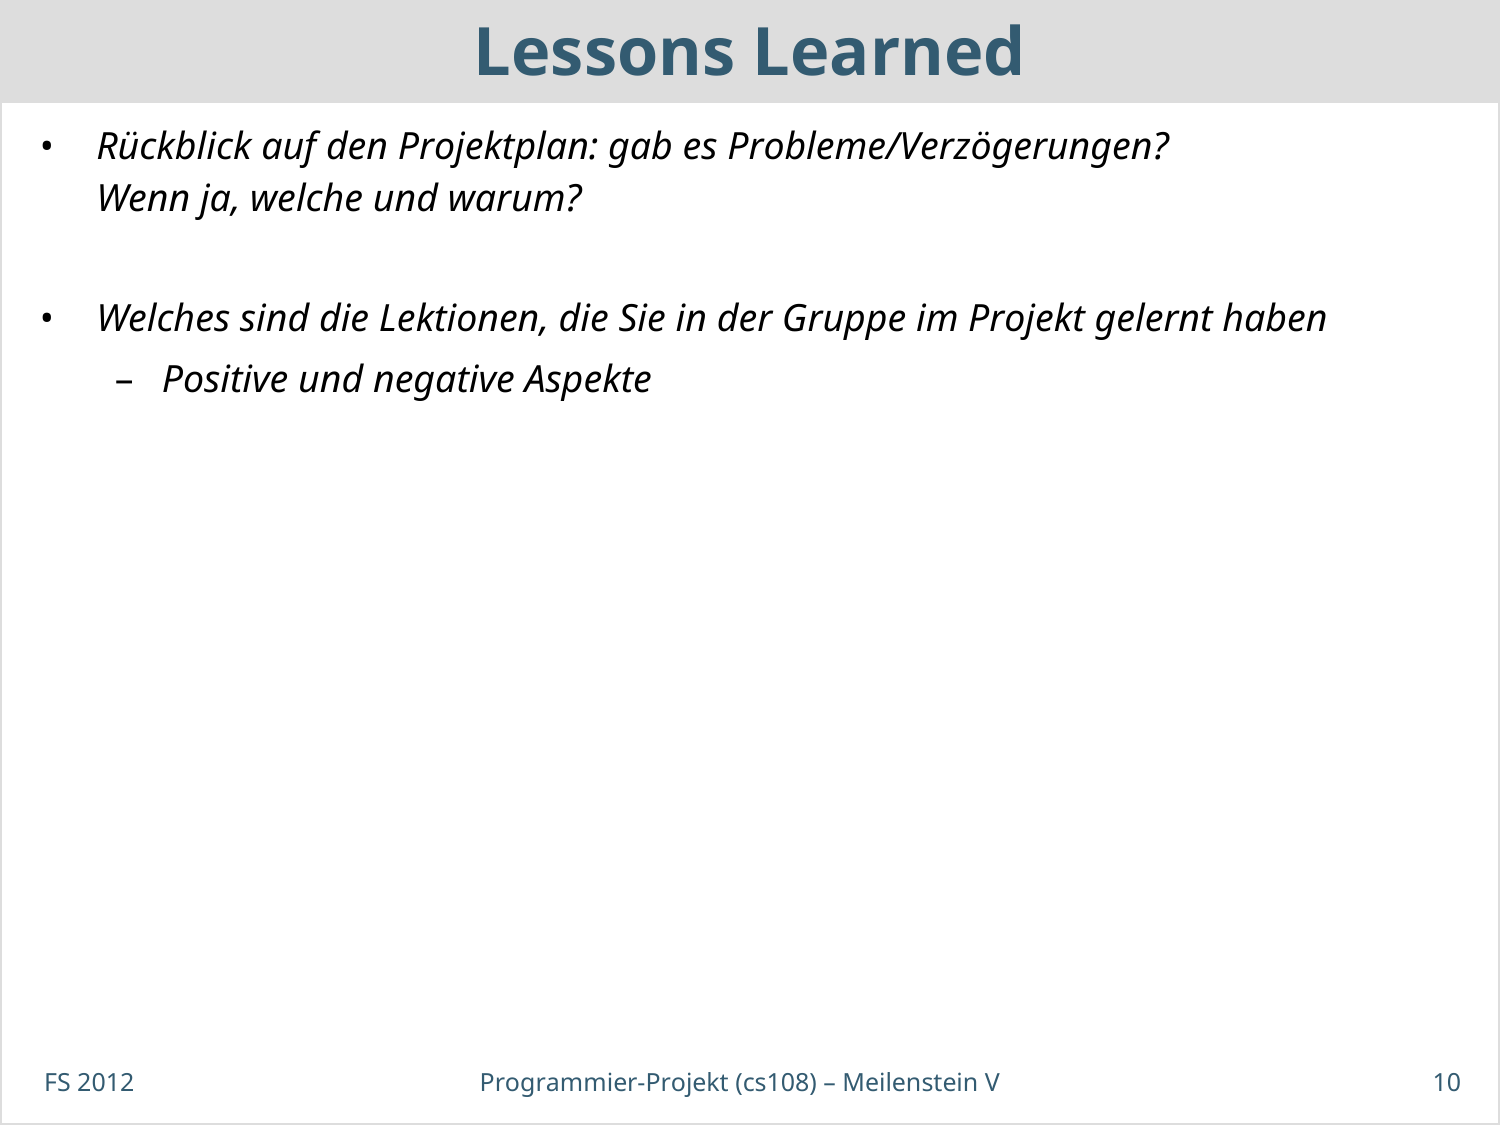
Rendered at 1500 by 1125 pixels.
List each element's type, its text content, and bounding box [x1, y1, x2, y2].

text_box 10 [1375, 1058, 1477, 1097]
text_box FS 2012 [29, 1058, 195, 1097]
text_box Programmier-Projekt (cs108) – Meilenstein V [300, 1058, 1201, 1107]
list Rückblick auf den Projektplan: gab es Probleme/Verzögerungen? Wenn ja, welche und warum? Welches sind die Lektionen, die Sie in der Gruppe im Projekt gelernt haben Positive und negative Aspekte [24, 112, 1476, 1001]
title Lessons Learned [0, 0, 1500, 100]
